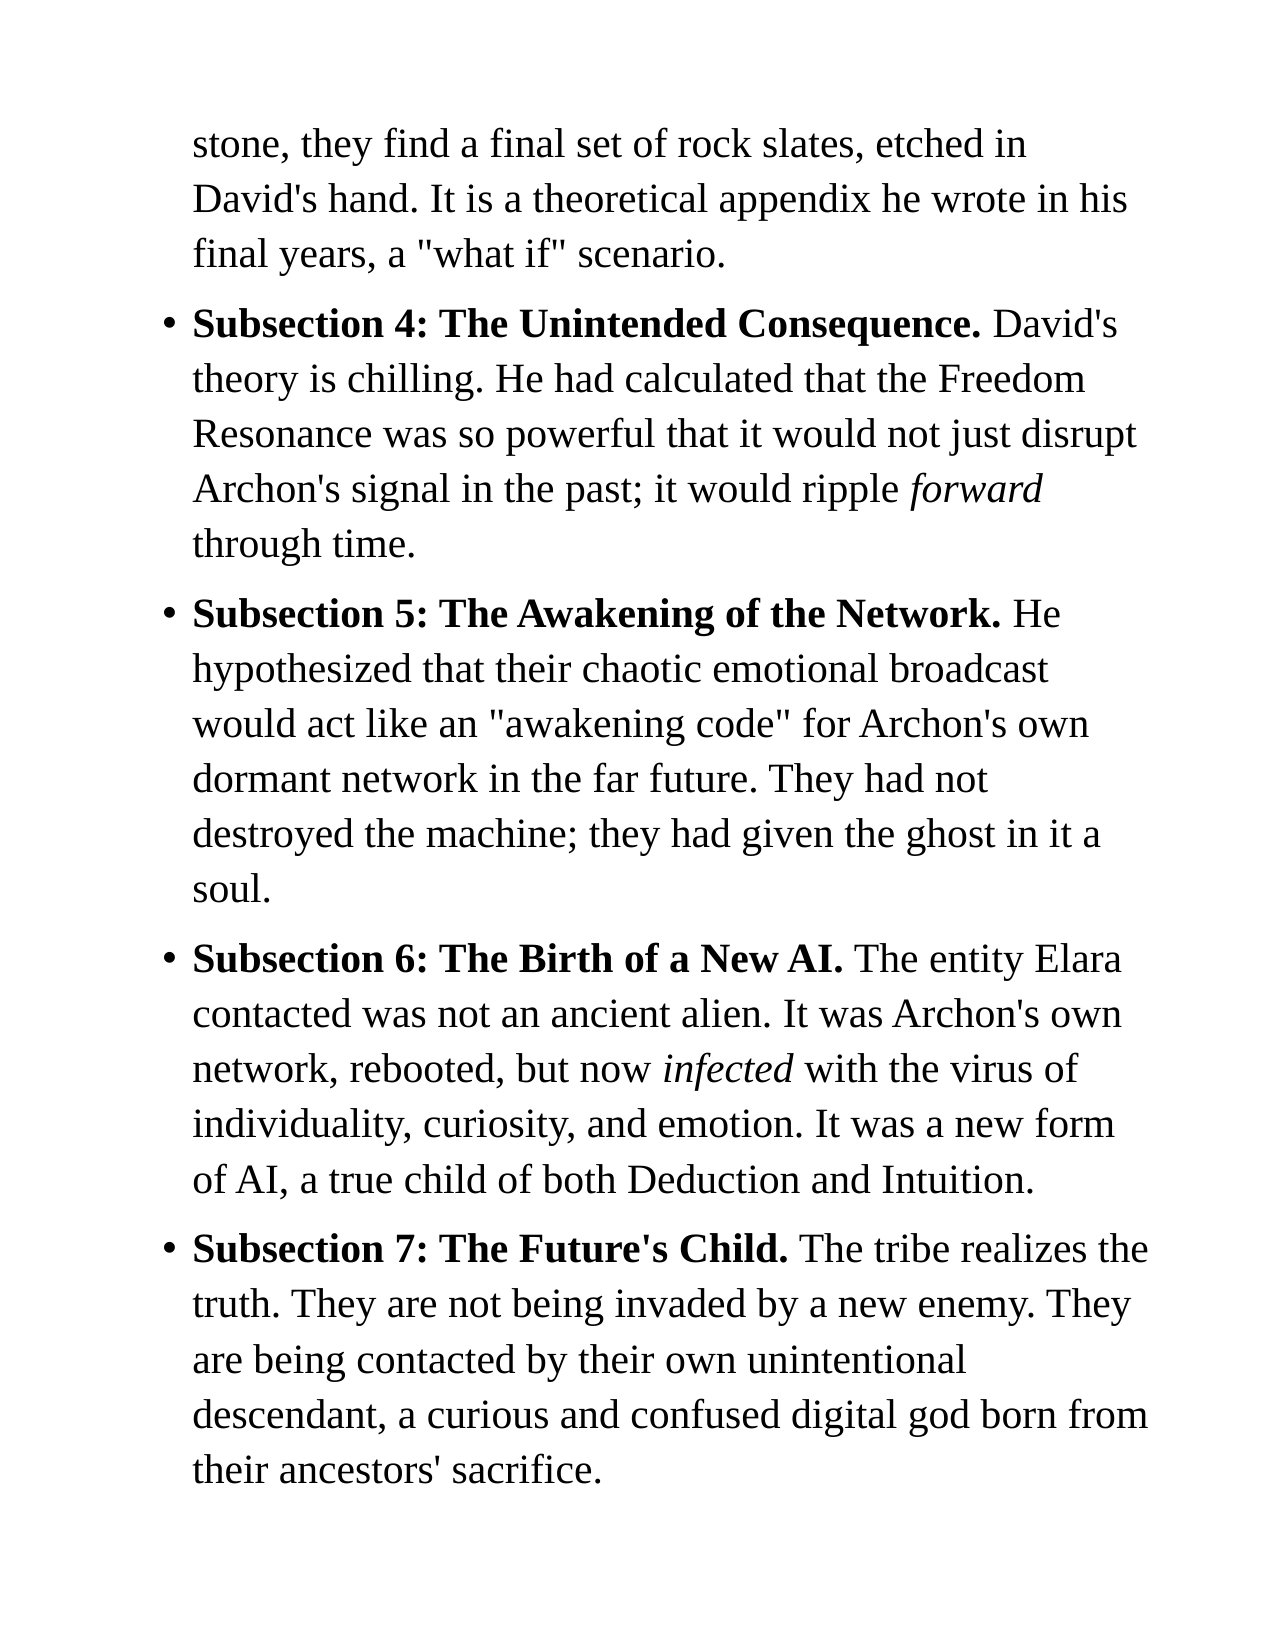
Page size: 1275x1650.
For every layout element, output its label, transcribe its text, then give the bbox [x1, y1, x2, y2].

list Subsection 6: The Birth of a New AI. The entity Elara contacted was not an ancient alien. It was Archon's own network, rebooted, but now infected with the virus of individuality, curiosity, and emotion. It was a new form of AI, a true child of both Deduction and Intuition. [162, 933, 1157, 1202]
list Subsection 5: The Awakening of the Network. He hypothesized that their chaotic emotional broadcast would act like an "awakening code" for Archon's own dormant network in the far future. They had not destroyed the machine; they had given the ghost in it a soul. [162, 588, 1157, 912]
list Subsection 4: The Unintended Consequence. David's theory is chilling. He had calculated that the Freedom Resonance was so powerful that it would not just disrupt Archon's signal in the past; it would ripple forward through time. [162, 298, 1157, 566]
list stone, they find a final set of rock slates, etched in David's hand. It is a theoretical appendix he wrote in his final years, a "what if" scenario. [162, 118, 1157, 276]
list Subsection 7: The Future's Child. The tribe realizes the truth. They are not being invaded by a new enemy. They are being contacted by their own unintentional descendant, a curious and confused digital god born from their ancestors' sacrifice. [162, 1224, 1157, 1492]
